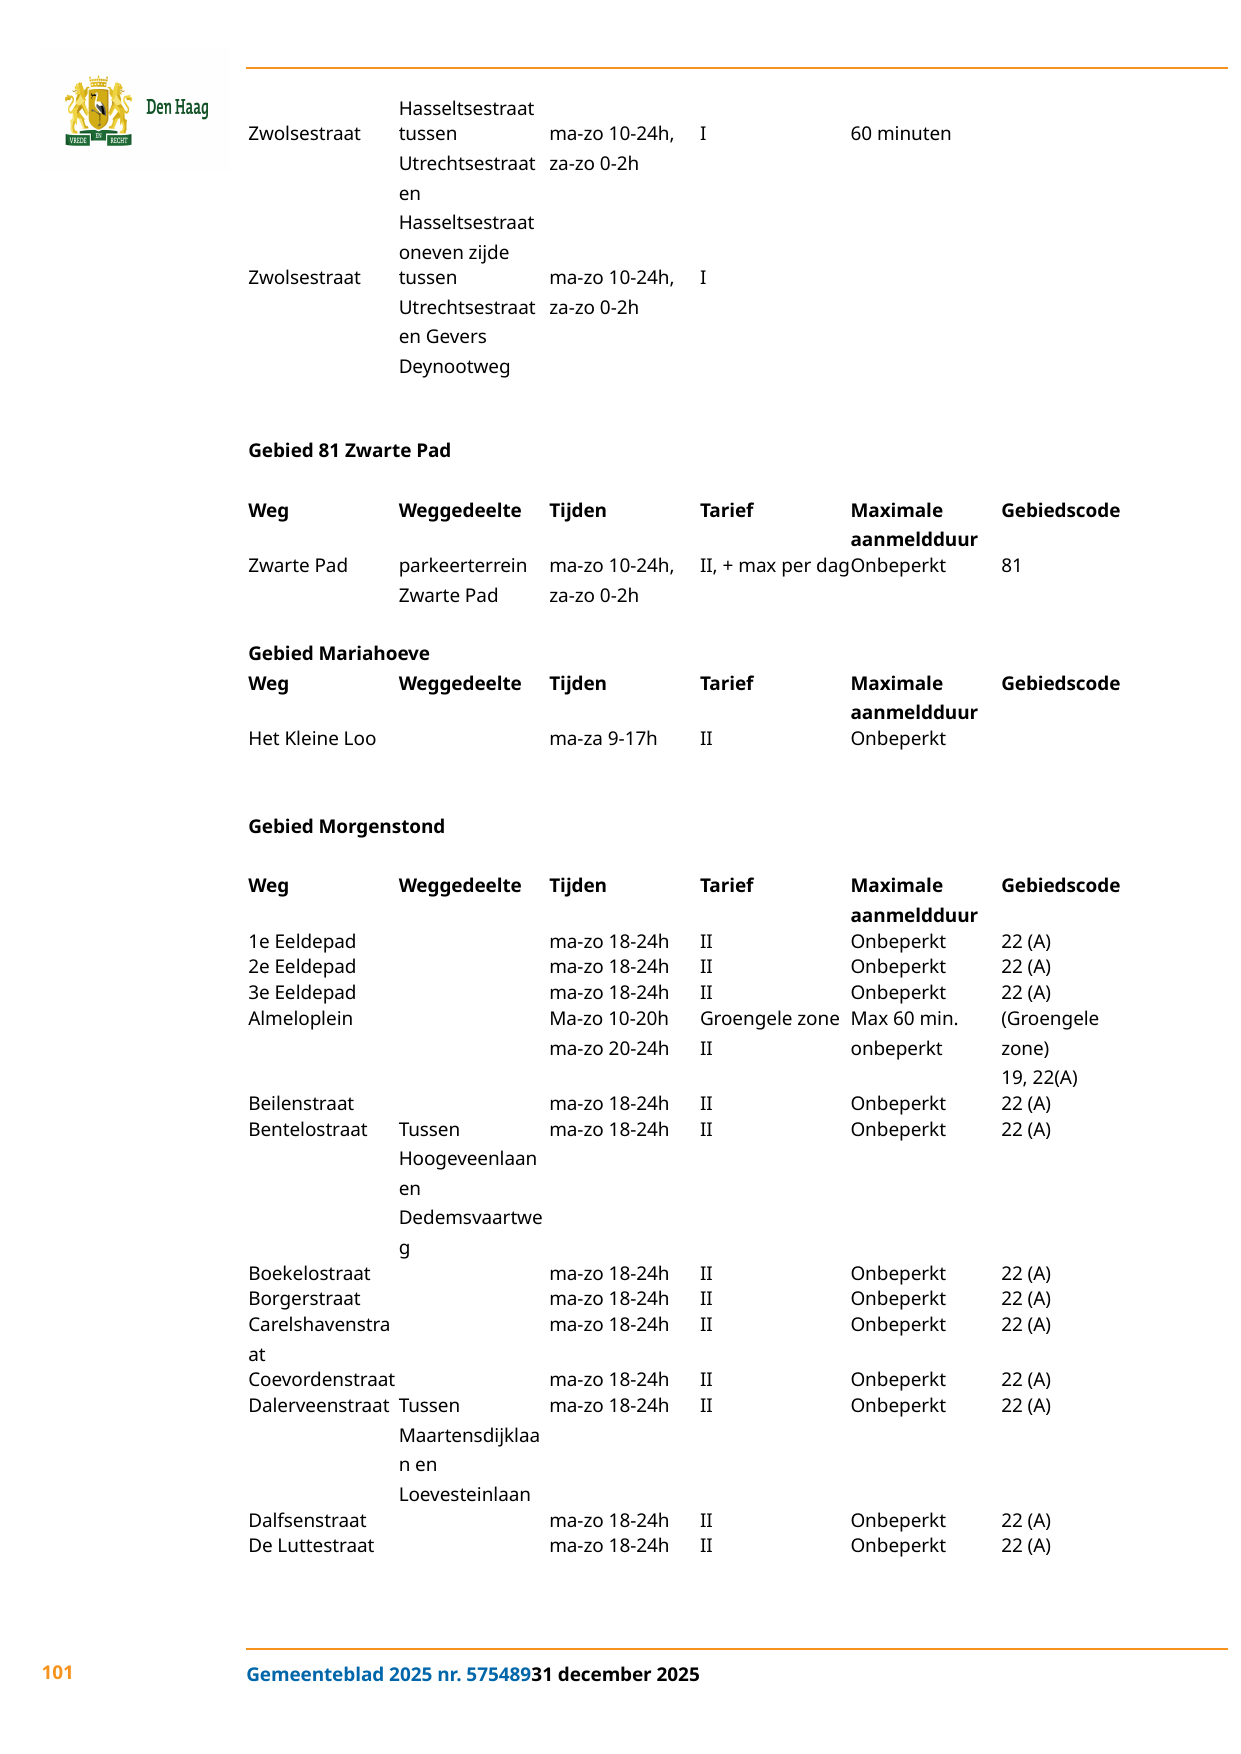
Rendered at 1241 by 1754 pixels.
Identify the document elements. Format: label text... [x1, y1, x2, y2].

table_cell Groengele zone II [700, 1005, 850, 1090]
table_cell [549, 379, 700, 405]
table_cell [850, 265, 1001, 379]
table_cell [700, 379, 850, 405]
table_cell Onbeperkt [850, 980, 1001, 1005]
table_cell tussen Utrechtsestraat en Gevers Deynootweg [399, 265, 549, 379]
table_cell [1001, 379, 1152, 405]
table_cell 22 (A) [1001, 1507, 1152, 1533]
table_cell ma-zo 18-24h [549, 1533, 700, 1558]
table_cell 22 (A) [1001, 1311, 1152, 1367]
table_header Weggedeelte [399, 497, 549, 552]
table_cell Ma-zo 10-20h ma-zo 20-24h [549, 1005, 700, 1090]
table_cell Onbeperkt [850, 1260, 1001, 1286]
table_cell [850, 95, 1001, 121]
table_header Tijden [549, 497, 700, 552]
table_cell Bentelostraat [248, 1116, 398, 1260]
table_header Weggedeelte [399, 670, 549, 725]
table_cell Onbeperkt [850, 1116, 1001, 1260]
table_header Tijden [549, 670, 700, 725]
table_cell [399, 954, 549, 979]
table_header Tarief [700, 497, 850, 552]
table_header Gebiedscode [1001, 873, 1152, 928]
table_cell [1001, 725, 1152, 751]
table_cell Zwolsestraat [248, 265, 398, 379]
table_cell [399, 1533, 549, 1558]
table_cell ma-zo 18-24h [549, 1367, 700, 1392]
table_cell II [700, 1393, 850, 1507]
table_cell Onbeperkt [850, 1090, 1001, 1116]
table_cell [1001, 121, 1152, 264]
table_cell 60 minuten [850, 121, 1001, 264]
table_cell Onbeperkt [850, 1533, 1001, 1558]
table_cell ma-za 9-17h [549, 725, 700, 751]
table_cell I [700, 265, 850, 379]
table_cell II [700, 954, 850, 979]
table_cell Onbeperkt [850, 1393, 1001, 1507]
table_header Weggedeelte [399, 873, 549, 928]
table_cell Hasseltsestraat [399, 95, 549, 121]
table_header Tijden [549, 873, 700, 928]
table_cell Zwolsestraat [248, 121, 398, 264]
table_cell (Groengele zone) 19, 22(A) [1001, 1005, 1152, 1090]
table_cell Coevordenstraat [248, 1367, 398, 1392]
table_header Gebiedscode [1001, 670, 1152, 725]
table_cell Het Kleine Loo [248, 725, 398, 751]
table_cell ma-zo 18-24h [549, 1260, 700, 1286]
table_cell Borgerstraat [248, 1286, 398, 1311]
table_cell 22 (A) [1001, 1260, 1152, 1286]
table_cell Dalerveenstraat [248, 1393, 398, 1507]
picture [41, 47, 231, 172]
table_cell [248, 95, 398, 121]
table_header Tarief [700, 873, 850, 928]
table_header Maximale aanmeldduur [850, 873, 1001, 928]
table_cell ma-zo 18-24h [549, 928, 700, 954]
text Gebied 81 Zwarte Pad [248, 438, 1152, 463]
table_cell parkeerterrein Zwarte Pad [399, 552, 549, 607]
text Gebied Morgenstond [248, 813, 1152, 839]
table_cell [399, 928, 549, 954]
table_cell ma-zo 18-24h [549, 1116, 700, 1260]
table_cell [399, 1005, 549, 1090]
table_cell Dalfsenstraat [248, 1507, 398, 1533]
table_cell 22 (A) [1001, 1533, 1152, 1558]
table_header Weg [248, 670, 398, 725]
table_cell II, + max per dag [700, 552, 850, 607]
table_cell II [700, 1533, 850, 1558]
table_cell 22 (A) [1001, 954, 1152, 979]
table_header Maximale aanmeldduur [850, 670, 1001, 725]
table_cell [399, 1260, 549, 1286]
table_cell Carelshavenstraat [248, 1311, 398, 1367]
table_cell [399, 1090, 549, 1116]
table_cell Onbeperkt [850, 1286, 1001, 1311]
table_cell ma-zo 18-24h [549, 1311, 700, 1367]
table_cell [700, 95, 850, 121]
table_cell 22 (A) [1001, 1090, 1152, 1116]
table_cell II [700, 1260, 850, 1286]
table_cell [399, 1507, 549, 1533]
table_cell tussen Utrechtsestraat en Hasseltsestraat oneven zijde [399, 121, 549, 264]
table_cell II [700, 1311, 850, 1367]
table_cell [248, 379, 398, 405]
table_cell 2e Eeldepad [248, 954, 398, 979]
table_cell II [700, 1286, 850, 1311]
table_cell ma-zo 18-24h [549, 954, 700, 979]
table_cell De Luttestraat [248, 1533, 398, 1558]
table_cell Zwarte Pad [248, 552, 398, 607]
table_cell ma-zo 18-24h [549, 1507, 700, 1533]
table_cell Onbeperkt [850, 1311, 1001, 1367]
table_cell Almeloplein [248, 1005, 398, 1090]
table_cell [399, 725, 549, 751]
table_cell 1e Eeldepad [248, 928, 398, 954]
table_cell II [700, 1116, 850, 1260]
table_cell I [700, 121, 850, 264]
table_cell II [700, 928, 850, 954]
table_cell [399, 379, 549, 405]
table_cell Onbeperkt [850, 725, 1001, 751]
table_cell ma-zo 18-24h [549, 980, 700, 1005]
text Gebied Mariahoeve [248, 640, 1152, 666]
table_cell II [700, 1507, 850, 1533]
table_cell ma-zo 10-24h, za-zo 0-2h [549, 121, 700, 264]
table_cell Onbeperkt [850, 1507, 1001, 1533]
table_cell Boekelostraat [248, 1260, 398, 1286]
table_cell Tussen Maartensdijklaan en Loevesteinlaan [399, 1393, 549, 1507]
table_cell [1001, 95, 1152, 121]
table_header Gebiedscode [1001, 497, 1152, 552]
table_cell II [700, 980, 850, 1005]
table_cell [399, 1367, 549, 1392]
table_cell [399, 980, 549, 1005]
table_header Tarief [700, 670, 850, 725]
table_cell 81 [1001, 552, 1152, 607]
table_cell Onbeperkt [850, 1367, 1001, 1392]
table_cell [399, 1286, 549, 1311]
table_cell 22 (A) [1001, 928, 1152, 954]
table_cell [399, 1311, 549, 1367]
table_header Weg [248, 873, 398, 928]
table_cell [850, 379, 1001, 405]
table_header Weg [248, 497, 398, 552]
table_cell ma-zo 18-24h [549, 1286, 700, 1311]
table_cell Tussen Hoogeveenlaan en Dedemsvaartweg [399, 1116, 549, 1260]
table_cell II [700, 725, 850, 751]
table_cell 22 (A) [1001, 980, 1152, 1005]
table_cell II [700, 1090, 850, 1116]
table_cell [549, 95, 700, 121]
table_cell ma-zo 18-24h [549, 1090, 700, 1116]
table_cell ma-zo 18-24h [549, 1393, 700, 1507]
table_cell Beilenstraat [248, 1090, 398, 1116]
table_cell 22 (A) [1001, 1367, 1152, 1392]
table_cell 22 (A) [1001, 1286, 1152, 1311]
table_cell 3e Eeldepad [248, 980, 398, 1005]
table_cell ma-zo 10-24h, za-zo 0-2h [549, 552, 700, 607]
table_cell Onbeperkt [850, 954, 1001, 979]
table_cell 22 (A) [1001, 1116, 1152, 1260]
table_cell II [700, 1367, 850, 1392]
table_cell [1001, 265, 1152, 379]
table_cell 22 (A) [1001, 1393, 1152, 1507]
table_header Maximale aanmeldduur [850, 497, 1001, 552]
table_cell Onbeperkt [850, 928, 1001, 954]
table_cell ma-zo 10-24h, za-zo 0-2h [549, 265, 700, 379]
table_cell Onbeperkt [850, 552, 1001, 607]
table_cell Max 60 min. onbeperkt [850, 1005, 1001, 1090]
